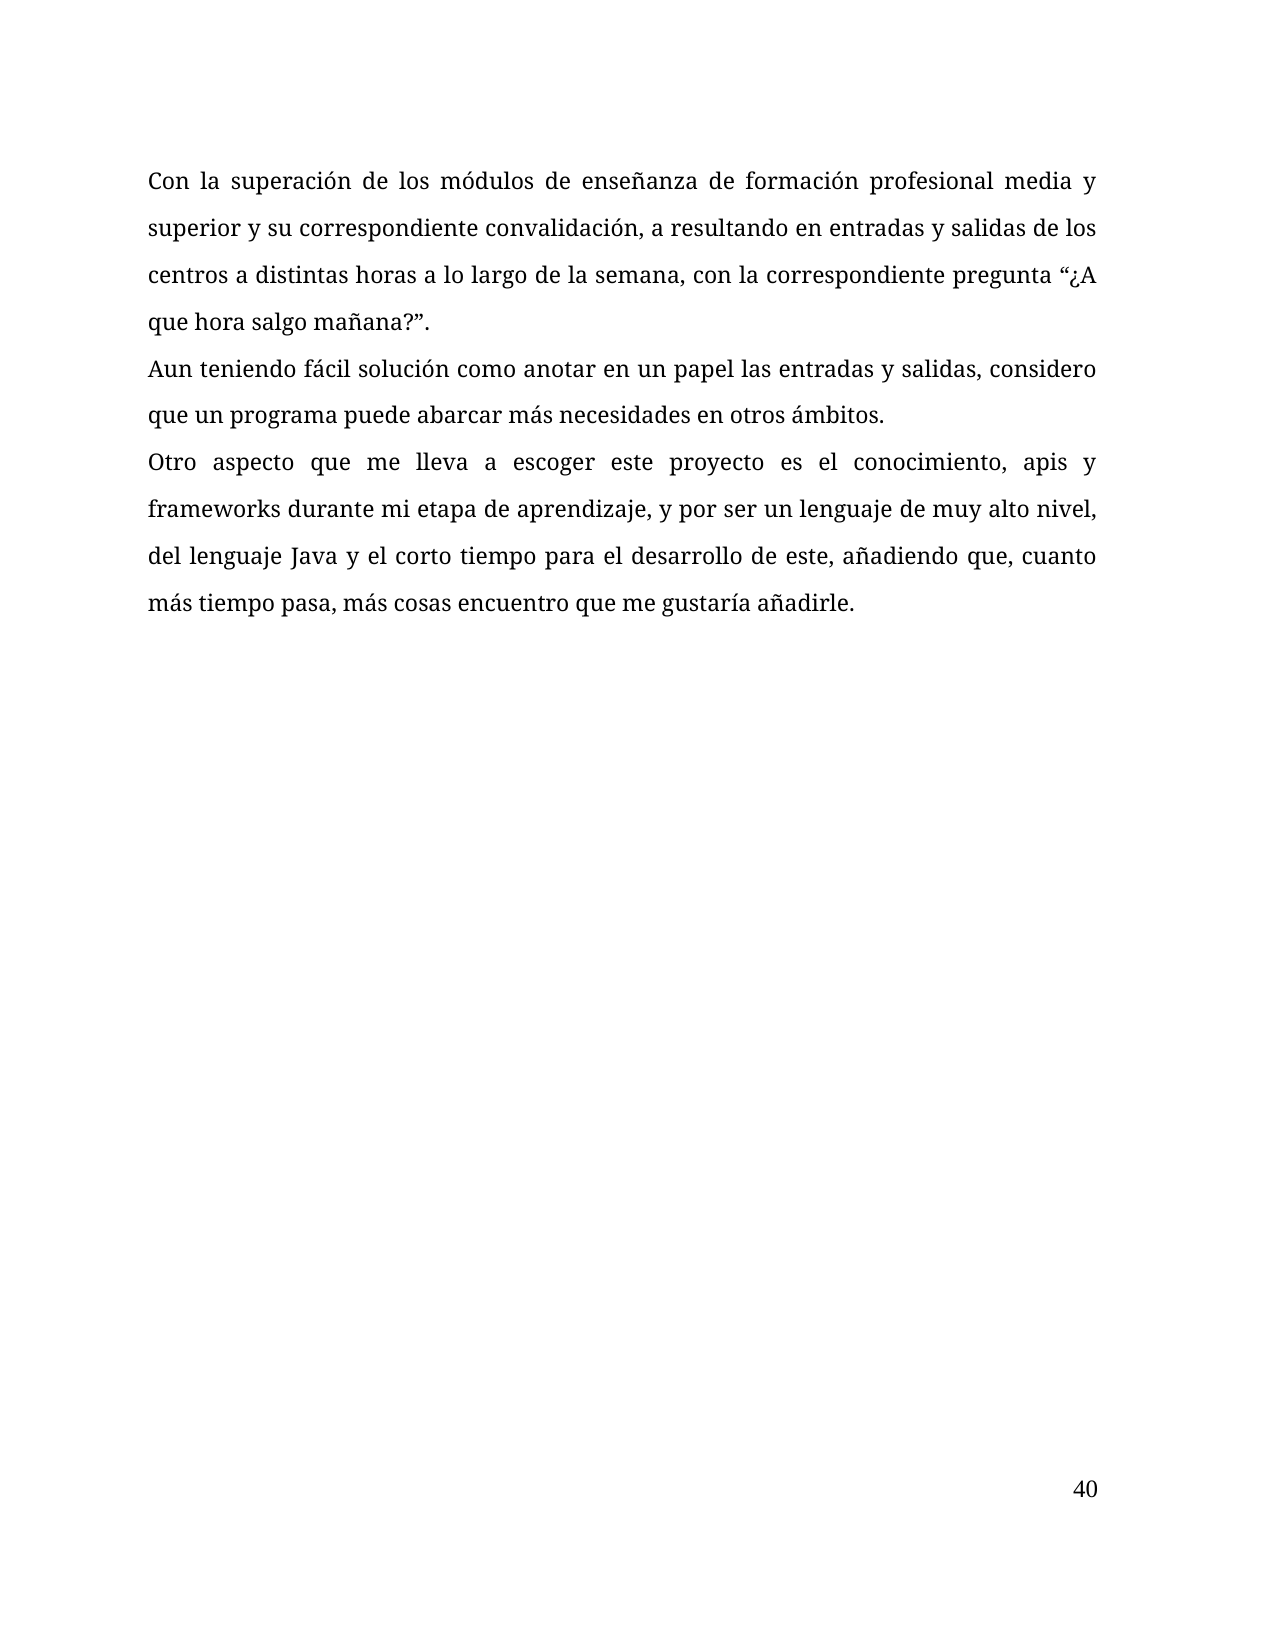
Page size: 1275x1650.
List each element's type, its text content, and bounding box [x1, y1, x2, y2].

text Aun teniendo fácil solución como anotar en un papel las entradas y salidas, considero que un programa puede abarcar más necesidades en otros ámbitos. [148, 352, 1098, 431]
text Otro aspecto que me lleva a escoger este proyecto es el conocimiento, apis y frameworks durante mi etapa de aprendizaje, y por ser un lenguaje de muy alto nivel, del lenguaje Java y el corto tiempo para el desarrollo de este, añadiendo que, cuanto más tiempo pasa, más cosas encuentro que me gustaría añadirle. [148, 446, 1098, 618]
text Con la superación de los módulos de enseñanza de formación profesional media y superior y su correspondiente convalidación, a resultando en entradas y salidas de los centros a distintas horas a lo largo de la semana, con la correspondiente pregunta “¿A que hora salgo mañana?”. [148, 165, 1098, 337]
